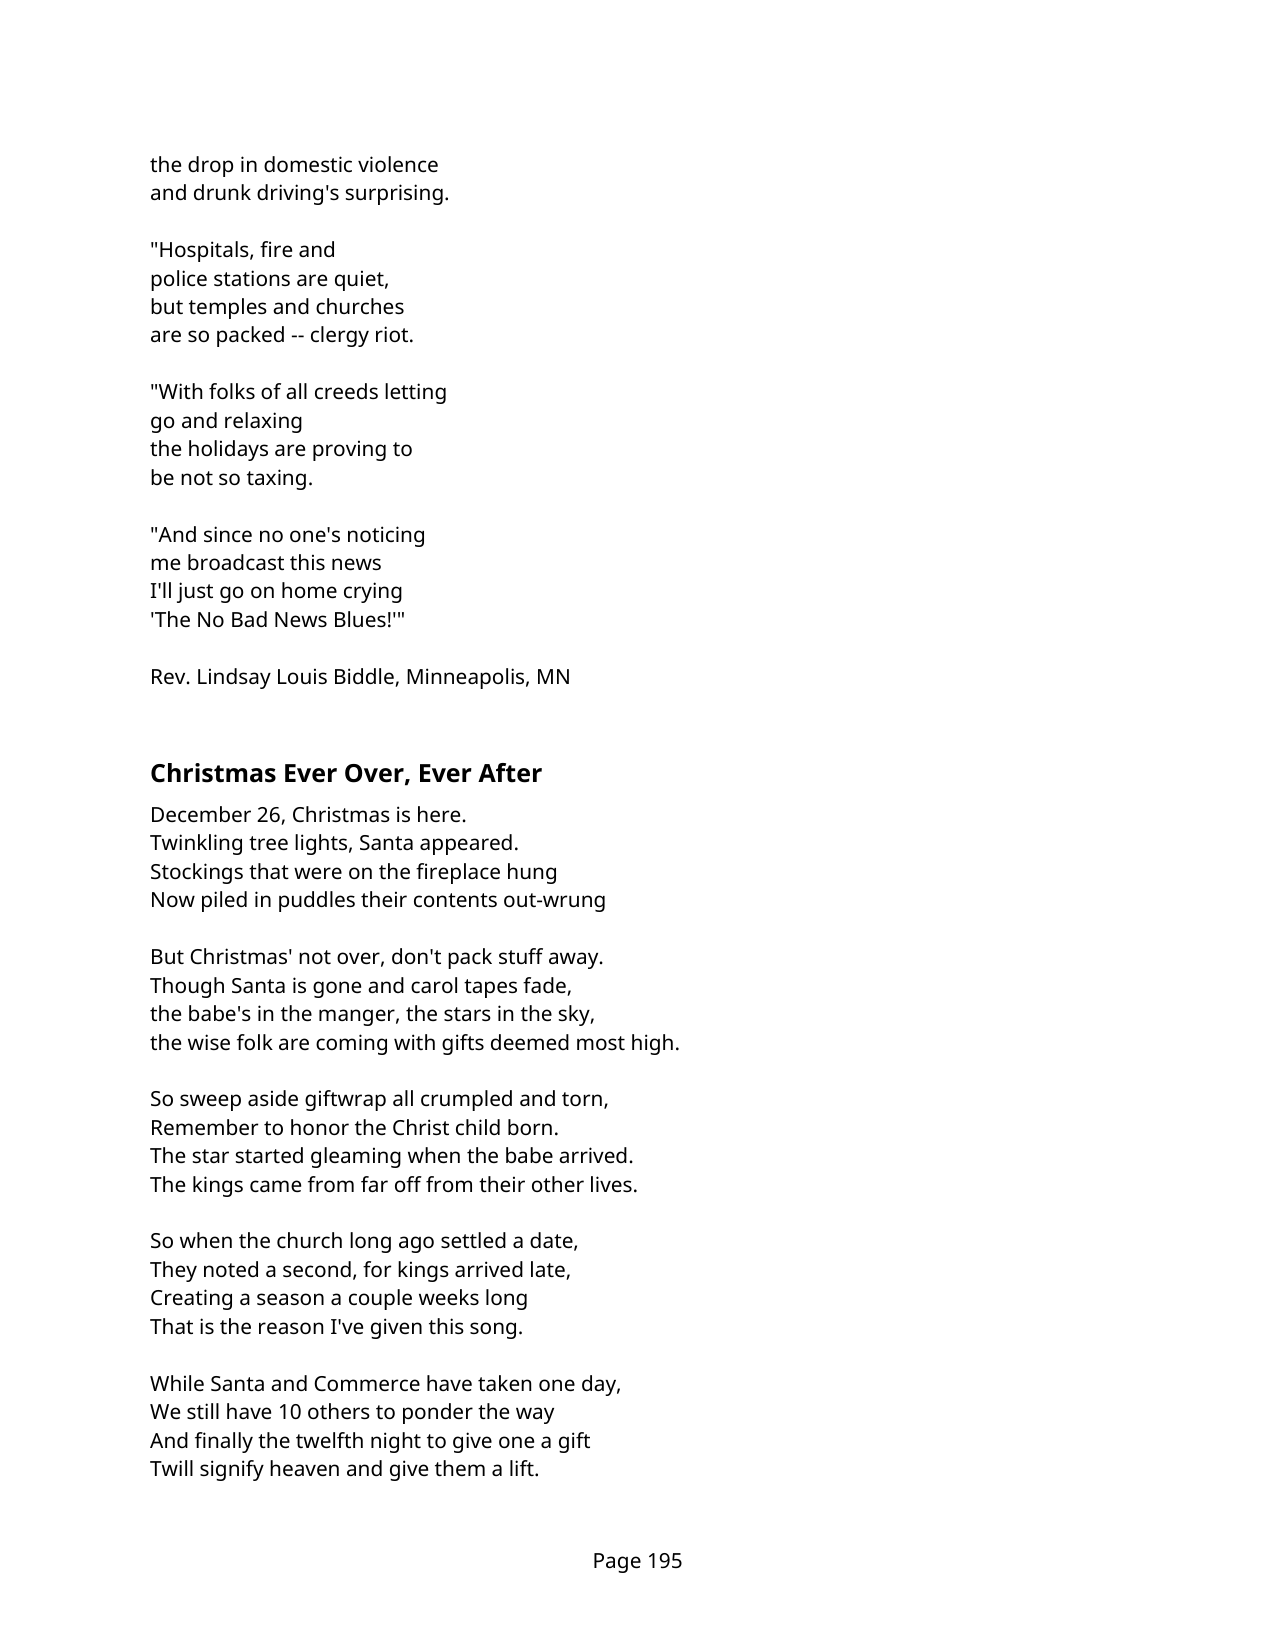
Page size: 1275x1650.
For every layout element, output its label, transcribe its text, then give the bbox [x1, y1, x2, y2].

text December 26, Christmas is here. Twinkling tree lights, Santa appeared. Stockings that were on the fireplace hung Now piled in puddles their contents out-wrung [150, 800, 1125, 914]
text Christmas Ever Over, Ever After [150, 756, 1125, 790]
text So when the church long ago settled a date, They noted a second, for kings arrived late, Creating a season a couple weeks long That is the reason I've given this song. [150, 1227, 1125, 1340]
text But Christmas' not over, don't pack stuff away. Though Santa is gone and carol tapes fade, the babe's in the manger, the stars in the sky, the wise folk are coming with gifts deemed most high. [150, 942, 1125, 1056]
text While Santa and Commerce have taken one day, We still have 10 others to ponder the way And finally the twelfth night to give one a gift Twill signify heaven and give them a lift. [150, 1369, 1125, 1483]
text the drop in domestic violence and drunk driving's surprising. [150, 150, 1125, 207]
text "Hospitals, fire and police stations are quiet, but temples and churches are so packed -- clergy riot. [150, 235, 1125, 349]
text So sweep aside giftwrap all crumpled and torn, Remember to honor the Christ child born. The star started gleaming when the babe arrived. The kings came from far off from their other lives. [150, 1084, 1125, 1198]
text "And since no one's noticing me broadcast this news I'll just go on home crying 'The No Bad News Blues!'" [150, 520, 1125, 633]
text Rev. Lindsay Louis Biddle, Minneapolis, MN [150, 662, 1125, 690]
text "With folks of all creeds letting go and relaxing the holidays are proving to be not so taxing. [150, 377, 1125, 491]
